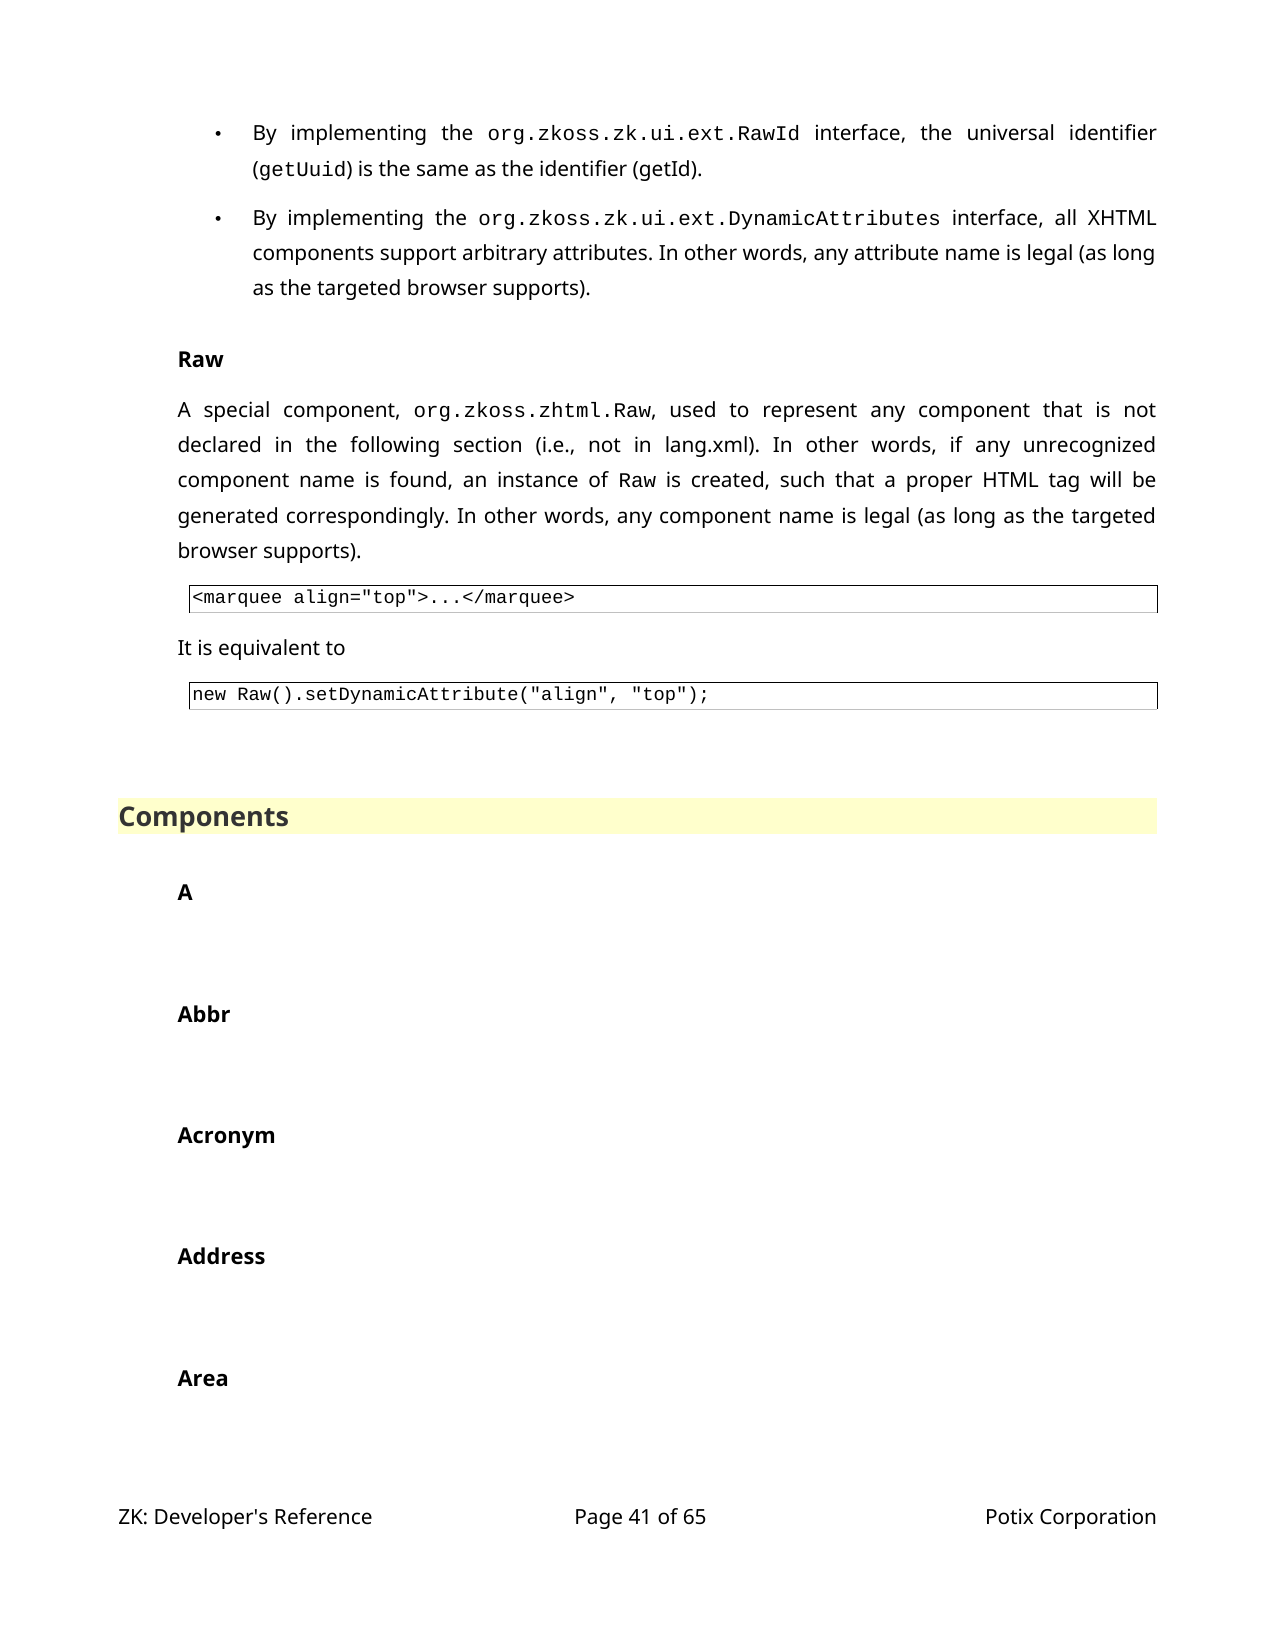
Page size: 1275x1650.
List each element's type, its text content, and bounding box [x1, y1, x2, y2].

text A special component, org.zkoss.zhtml.Raw, used to represent any component that is not declared in the following section (i.e., not in lang.xml). In other words, if any unrecognized component name is found, an instance of Raw is created, such that a proper HTML tag will be generated correspondingly. In other words, any component name is legal (as long as the targeted browser supports). [177, 395, 1157, 564]
text <marquee align="top">...</marquee> [190, 586, 1157, 612]
subtitle Components [118, 798, 1157, 834]
text new Raw().setDynamicAttribute("align", "top"); [190, 683, 1157, 709]
subtitle Address [177, 1241, 1157, 1271]
text It is equivalent to [177, 633, 1157, 661]
subtitle Raw [177, 344, 1157, 374]
list By implementing the org.zkoss.zk.ui.ext.RawId interface, the universal identifier (getUuid) is the same as the identifier (getId). [215, 118, 1157, 182]
subtitle A [177, 877, 1157, 907]
list By implementing the org.zkoss.zk.ui.ext.DynamicAttributes interface, all XHTML components support arbitrary attributes. In other words, any attribute name is legal (as long as the targeted browser supports). [215, 203, 1157, 302]
subtitle Acronym [177, 1120, 1157, 1150]
subtitle Abbr [177, 998, 1157, 1028]
subtitle Area [177, 1362, 1157, 1392]
